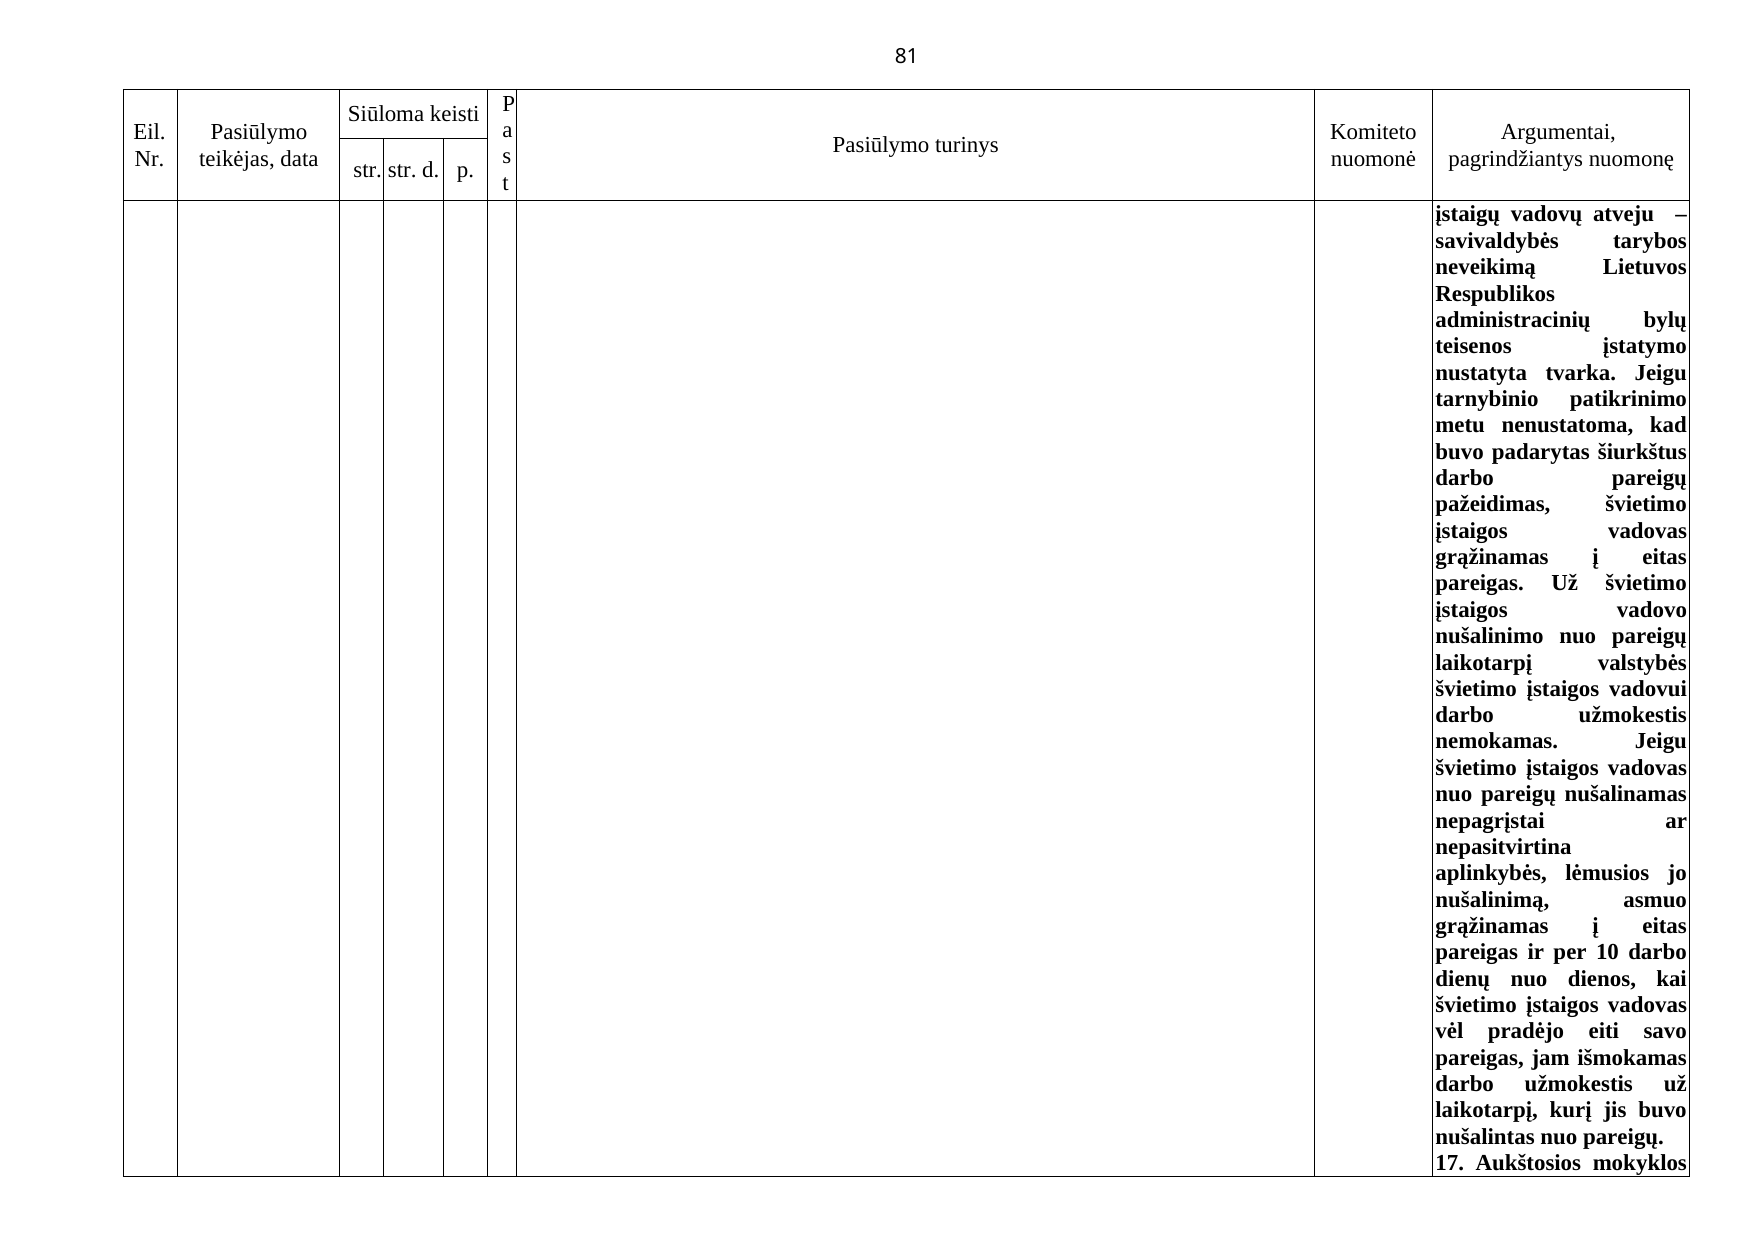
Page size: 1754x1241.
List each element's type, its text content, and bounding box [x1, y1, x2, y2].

table_header Siūloma keisti [340, 90, 487, 138]
table_cell str. d. [384, 139, 443, 199]
table_cell [340, 201, 383, 1176]
table_cell p. [444, 139, 487, 199]
table_cell [124, 201, 177, 1176]
table_header Pasiūlymo teikėjas, data [178, 90, 339, 199]
table_cell [444, 201, 487, 1176]
table_header Pasiūlymo turinys [517, 90, 1314, 199]
table_cell [517, 201, 1314, 1176]
table_cell įstaigų vadovų atveju – savivaldybės tarybos neveikimą Lietuvos Respublikos administracinių bylų teisenos įstatymo nustatyta tvarka. Jeigu tarnybinio patikrinimo metu nenustatoma, kad buvo padarytas šiurkštus darbo pareigų pažeidimas, švietimo įstaigos vadovas grąžinamas į eitas pareigas. Už švietimo įstaigos vadovo nušalinimo nuo pareigų laikotarpį valstybės švietimo įstaigos vadovui darbo užmokestis nemokamas. Jeigu švietimo įstaigos vadovas nuo pareigų nušalinamas nepagrįstai ar nepasitvirtina aplinkybės, lėmusios jo nušalinimą, asmuo grąžinamas į eitas pareigas ir per 10 darbo dienų nuo dienos, kai švietimo įstaigos vadovas vėl pradėjo eiti savo pareigas, jam išmokamas darbo užmokestis už laikotarpį, kurį jis buvo nušalintas nuo pareigų. 17. Aukštosios mokyklos [1433, 201, 1689, 1176]
table_cell [384, 201, 443, 1176]
table_header Pastabos [488, 90, 516, 199]
table_cell str. [340, 139, 383, 199]
table_cell [178, 201, 339, 1176]
table_cell [488, 201, 516, 1176]
table_header Eil. Nr. [124, 90, 177, 199]
table_header Komiteto nuomonė [1315, 90, 1432, 199]
table_header Argumentai, pagrindžiantys nuomonę [1433, 90, 1689, 199]
table_cell [1315, 201, 1432, 1176]
